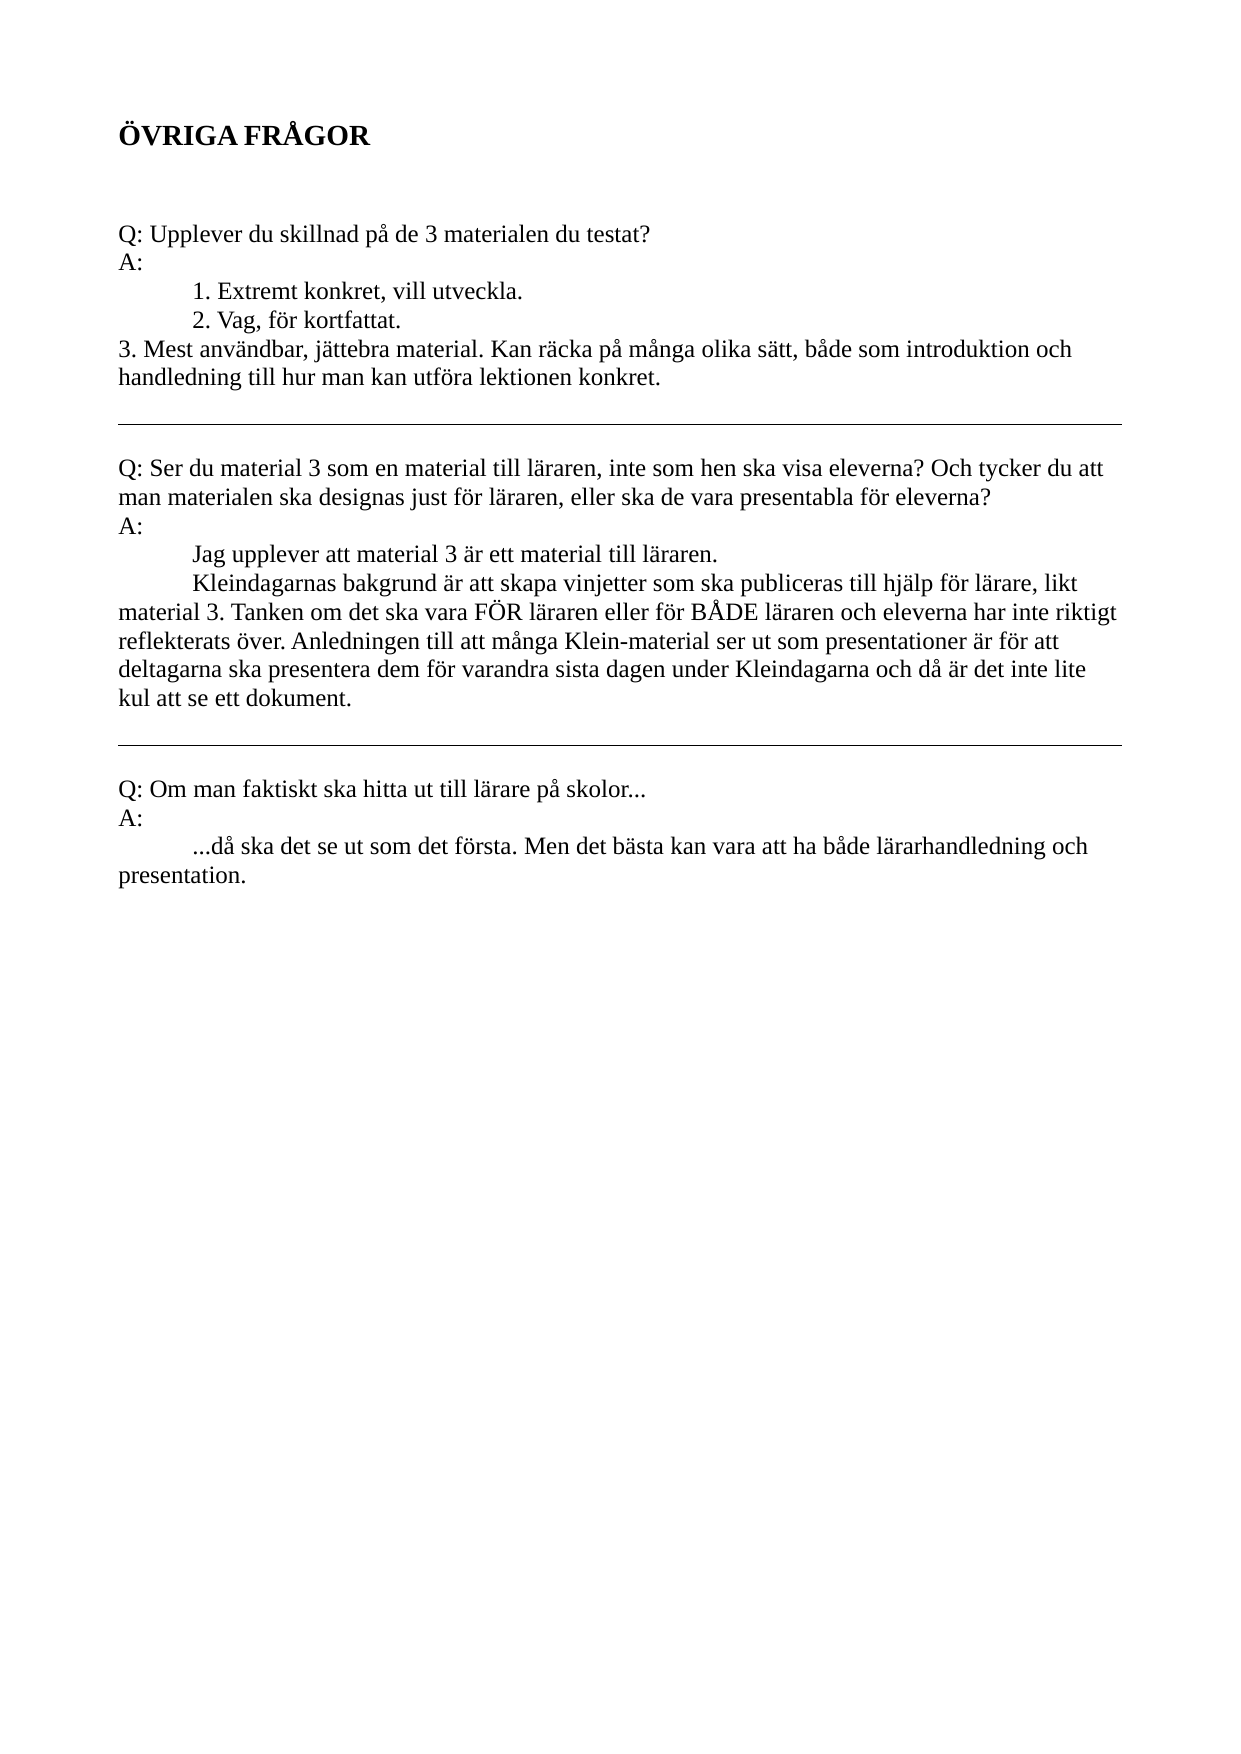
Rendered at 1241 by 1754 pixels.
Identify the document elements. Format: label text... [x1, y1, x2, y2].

text A: [118, 247, 1122, 276]
text Q: Upplever du skillnad på de 3 materialen du testat? [118, 219, 1122, 247]
text A: [118, 803, 1122, 831]
text 1. Extremt konkret, vill utveckla. [118, 276, 1122, 305]
text ÖVRIGA FRÅGOR [118, 118, 1122, 152]
text Q: Om man faktiskt ska hitta ut till lärare på skolor... [118, 774, 1122, 803]
text 3. Mest användbar, jättebra material. Kan räcka på många olika sätt, både som introduktion och handledning till hur man kan utföra lektionen konkret. [118, 334, 1122, 391]
text A: [118, 511, 1122, 539]
text 2. Vag, för kortfattat. [118, 305, 1122, 334]
text Kleindagarnas bakgrund är att skapa vinjetter som ska publiceras till hjälp för lärare, likt material 3. Tanken om det ska vara FÖR läraren eller för BÅDE läraren och eleverna har inte riktigt reflekterats över. Anledningen till att många Klein-material ser ut som presentationer är för att deltagarna ska presentera dem för varandra sista dagen under Kleindagarna och då är det inte lite kul att se ett dokument. [118, 568, 1122, 712]
text ...då ska det se ut som det första. Men det bästa kan vara att ha både lärarhandledning och presentation. [118, 831, 1122, 889]
text Jag upplever att material 3 är ett material till läraren. [118, 539, 1122, 568]
text Q: Ser du material 3 som en material till läraren, inte som hen ska visa eleverna? Och tycker du att man materialen ska designas just för läraren, eller ska de vara presentabla för eleverna? [118, 453, 1122, 511]
